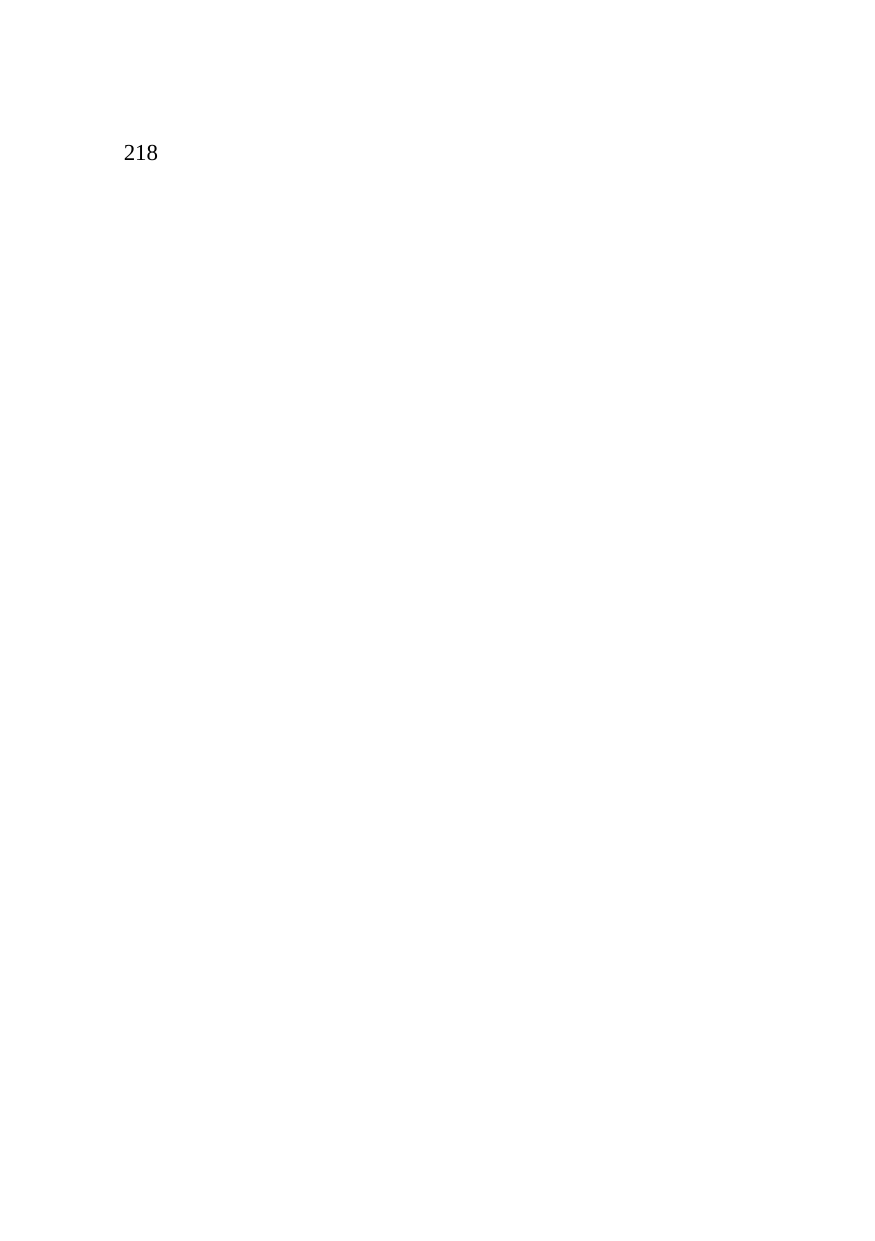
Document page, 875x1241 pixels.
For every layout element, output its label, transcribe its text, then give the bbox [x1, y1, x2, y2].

text 218 [123, 139, 791, 165]
